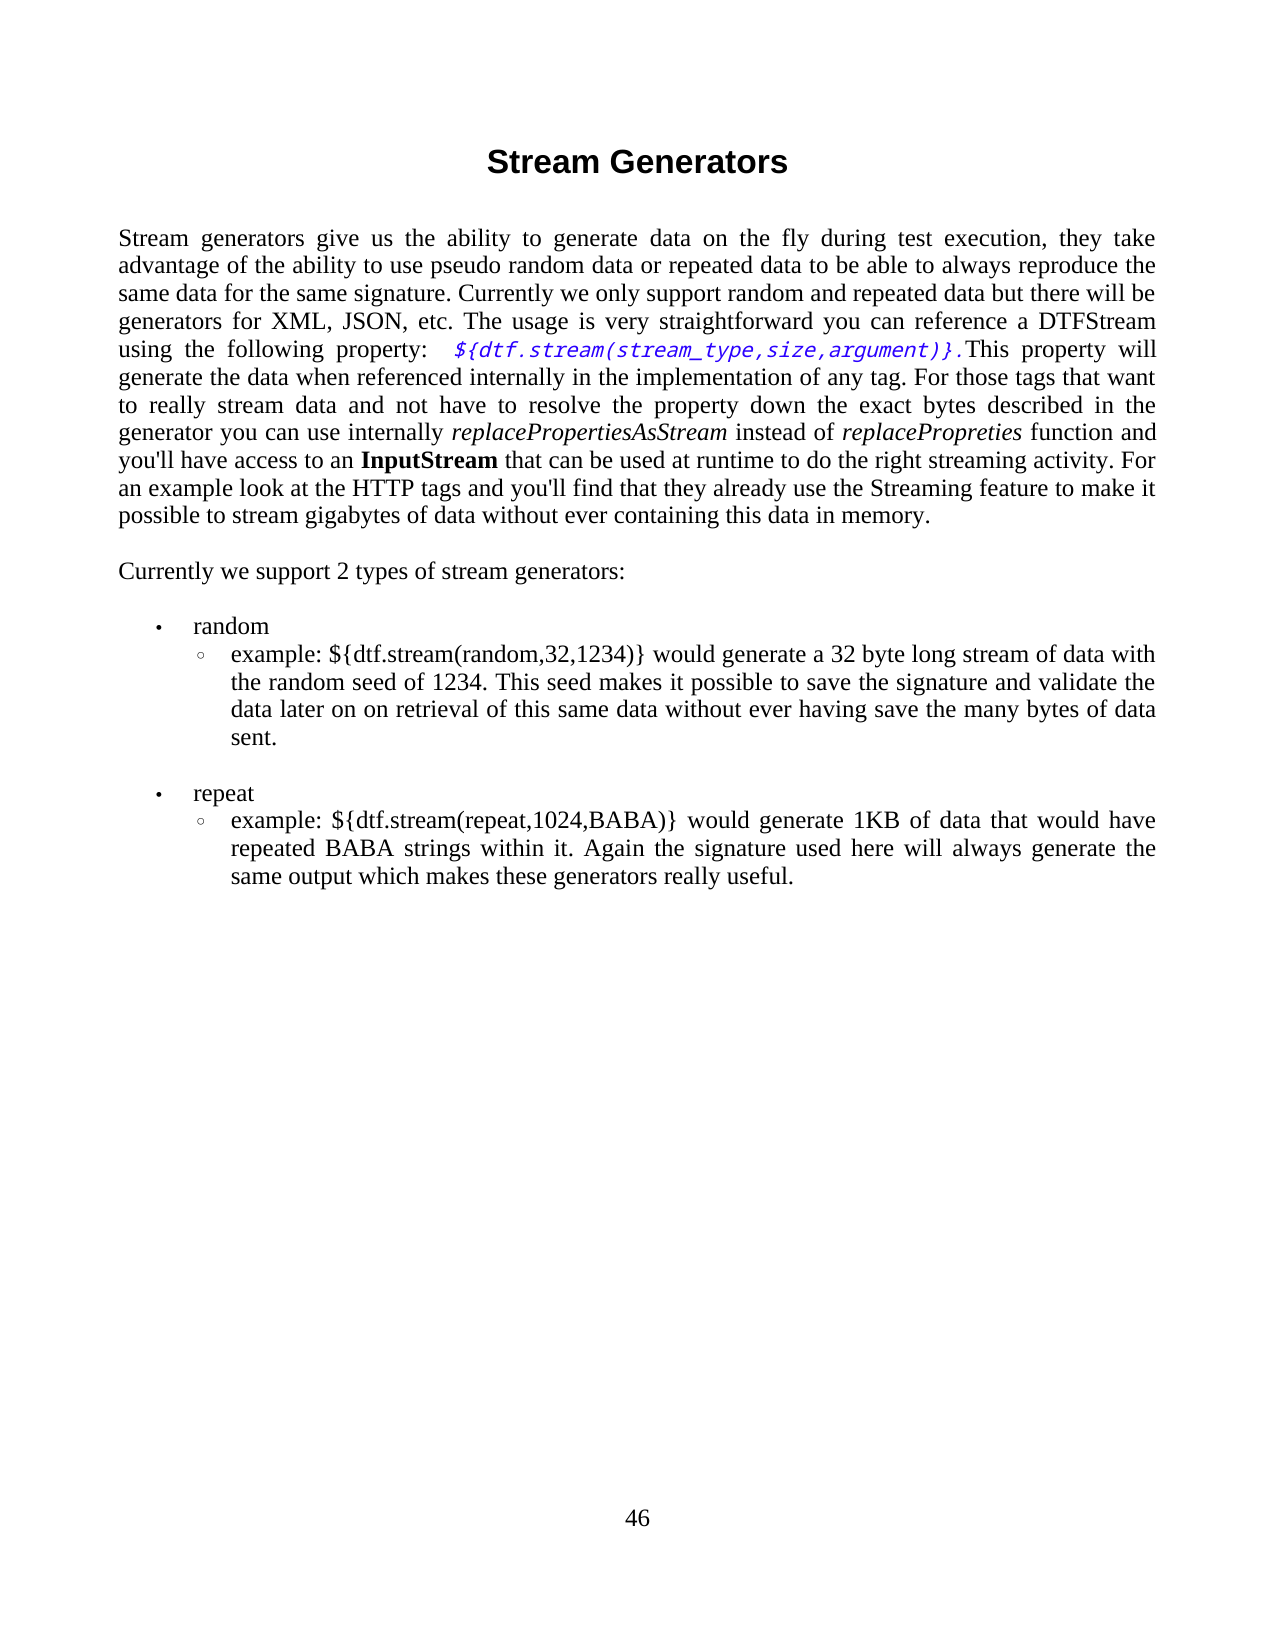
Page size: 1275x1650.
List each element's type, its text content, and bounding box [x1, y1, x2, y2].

list example: ${dtf.stream(random,32,1234)} would generate a 32 byte long stream of data with the random seed of 1234. This seed makes it possible to save the signature and validate the data later on on retrieval of this same data without ever having save the many bytes of data sent. [193, 640, 1157, 751]
text Currently we support 2 types of stream generators: [118, 557, 1157, 585]
list random [156, 612, 1157, 640]
list example: ${dtf.stream(repeat,1024,BABA)} would generate 1KB of data that would have repeated BABA strings within it. Again the signature used here will always generate the same output which makes these generators really useful. [193, 806, 1157, 889]
text Stream generators give us the ability to generate data on the fly during test execution, they take advantage of the ability to use pseudo random data or repeated data to be able to always reproduce the same data for the same signature. Currently we only support random and repeated data but there will be generators for XML, JSON, etc. The usage is very straightforward you can reference a DTFStream using the following property: ${dtf.stream(stream_type,size,argument)}.This property will generate the data when referenced internally in the implementation of any tag. For those tags that want to really stream data and not have to resolve the property down the exact bytes described in the generator you can use internally replacePropertiesAsStream instead of replacePropreties function and you'll have access to an InputStream that can be used at runtime to do the right streaming activity. For an example look at the HTTP tags and you'll find that they already use the Streaming feature to make it possible to stream gigabytes of data without ever containing this data in memory. [118, 224, 1157, 529]
subtitle Stream Generators [118, 143, 1157, 181]
list repeat [156, 779, 1157, 806]
